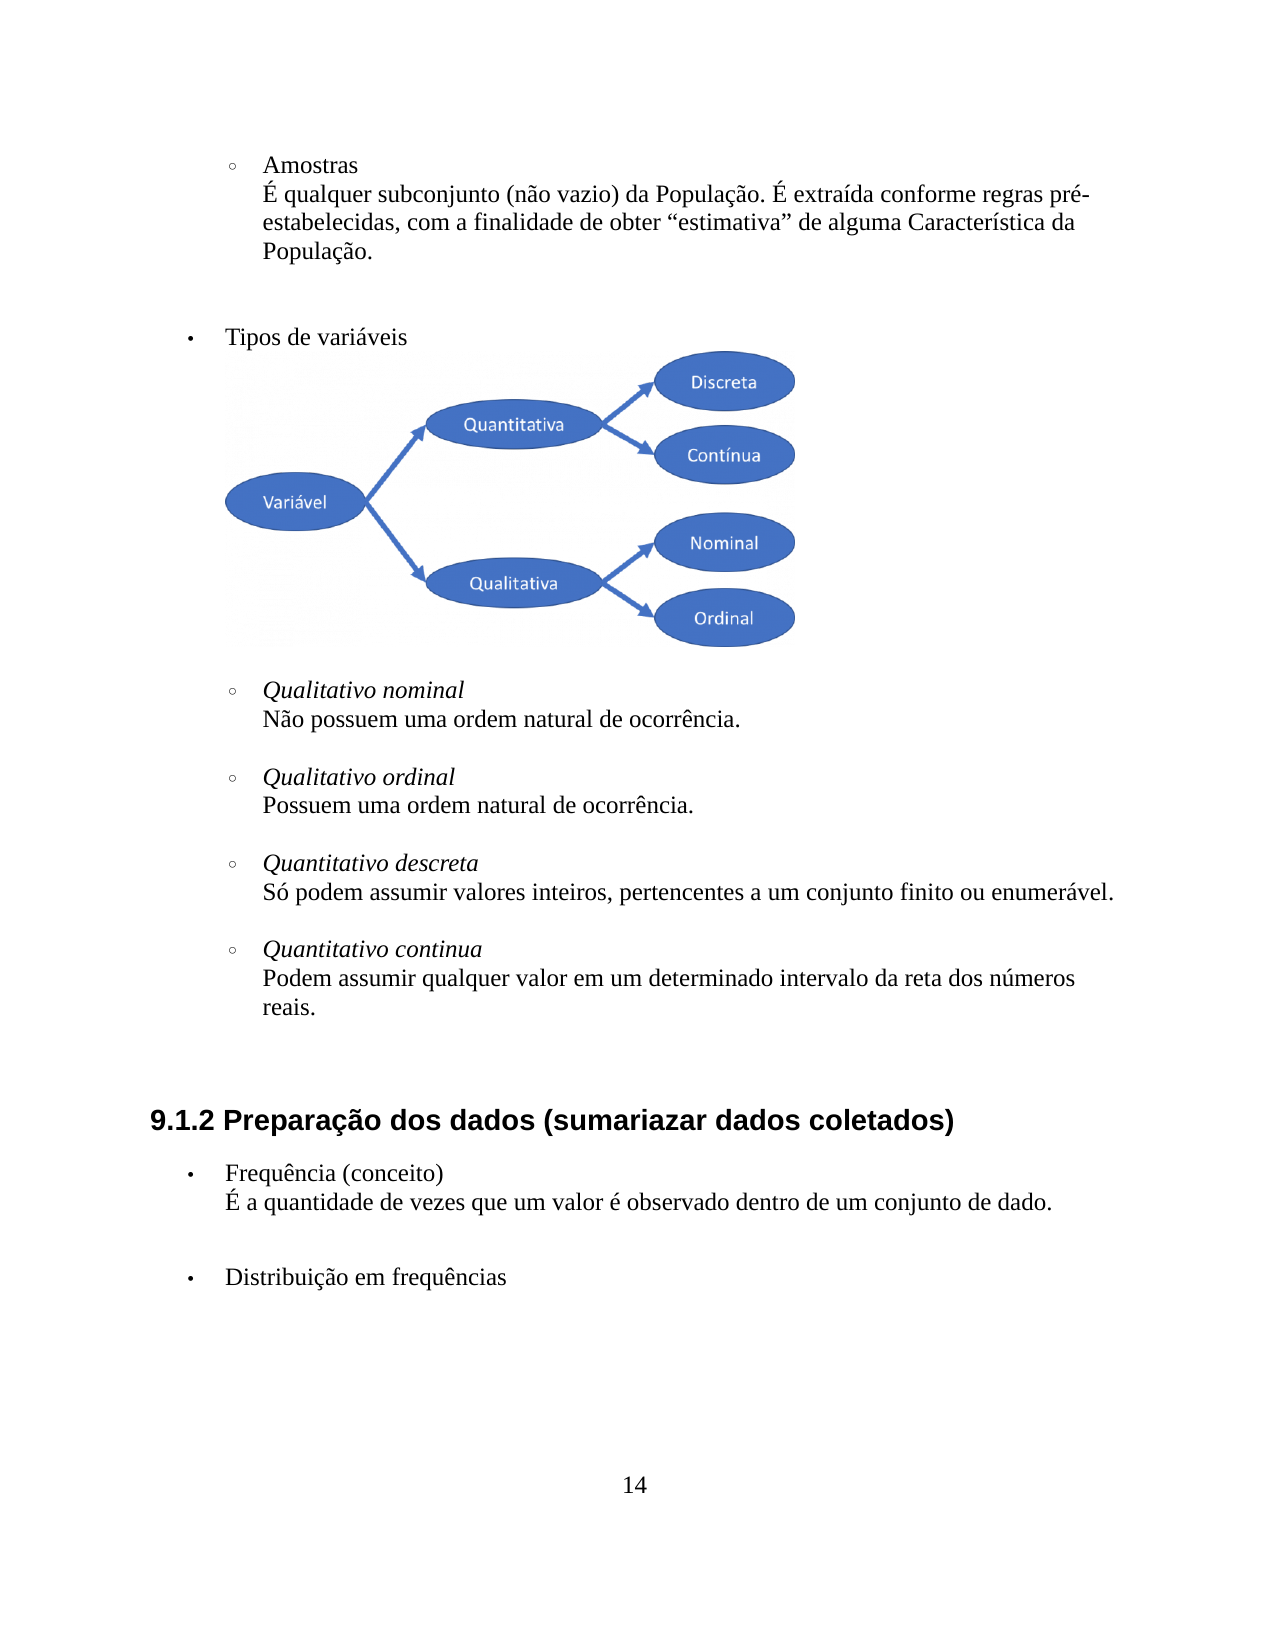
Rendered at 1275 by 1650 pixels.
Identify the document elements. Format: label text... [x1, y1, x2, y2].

list Quantitativo descreta Só podem assumir valores inteiros, pertencentes a um conjunto finito ou enumerável. [225, 848, 1125, 934]
list Frequência (conceito) É a quantidade de vezes que um valor é observado dentro de um conjunto de dado. [187, 1158, 1125, 1244]
list Qualitativo ordinal Possuem uma ordem natural de ocorrência. [225, 762, 1125, 848]
list Amostras É qualquer subconjunto (não vazio) da População. É extraída conforme regras pré-estabelecidas, com a finalidade de obter “estimativa” de alguma Característica da População. [225, 150, 1125, 294]
list Qualitativo nominal Não possuem uma ordem natural de ocorrência. [225, 675, 1125, 762]
list Quantitativo continua Podem assumir qualquer valor em um determinado intervalo da reta dos números reais. [225, 934, 1125, 1049]
picture [225, 351, 795, 647]
subtitle 9.1.2 Preparação dos dados (sumariazar dados coletados) [150, 1103, 1125, 1136]
list Distribuição em frequências [187, 1262, 1125, 1319]
list Tipos de variáveis [187, 322, 1125, 675]
